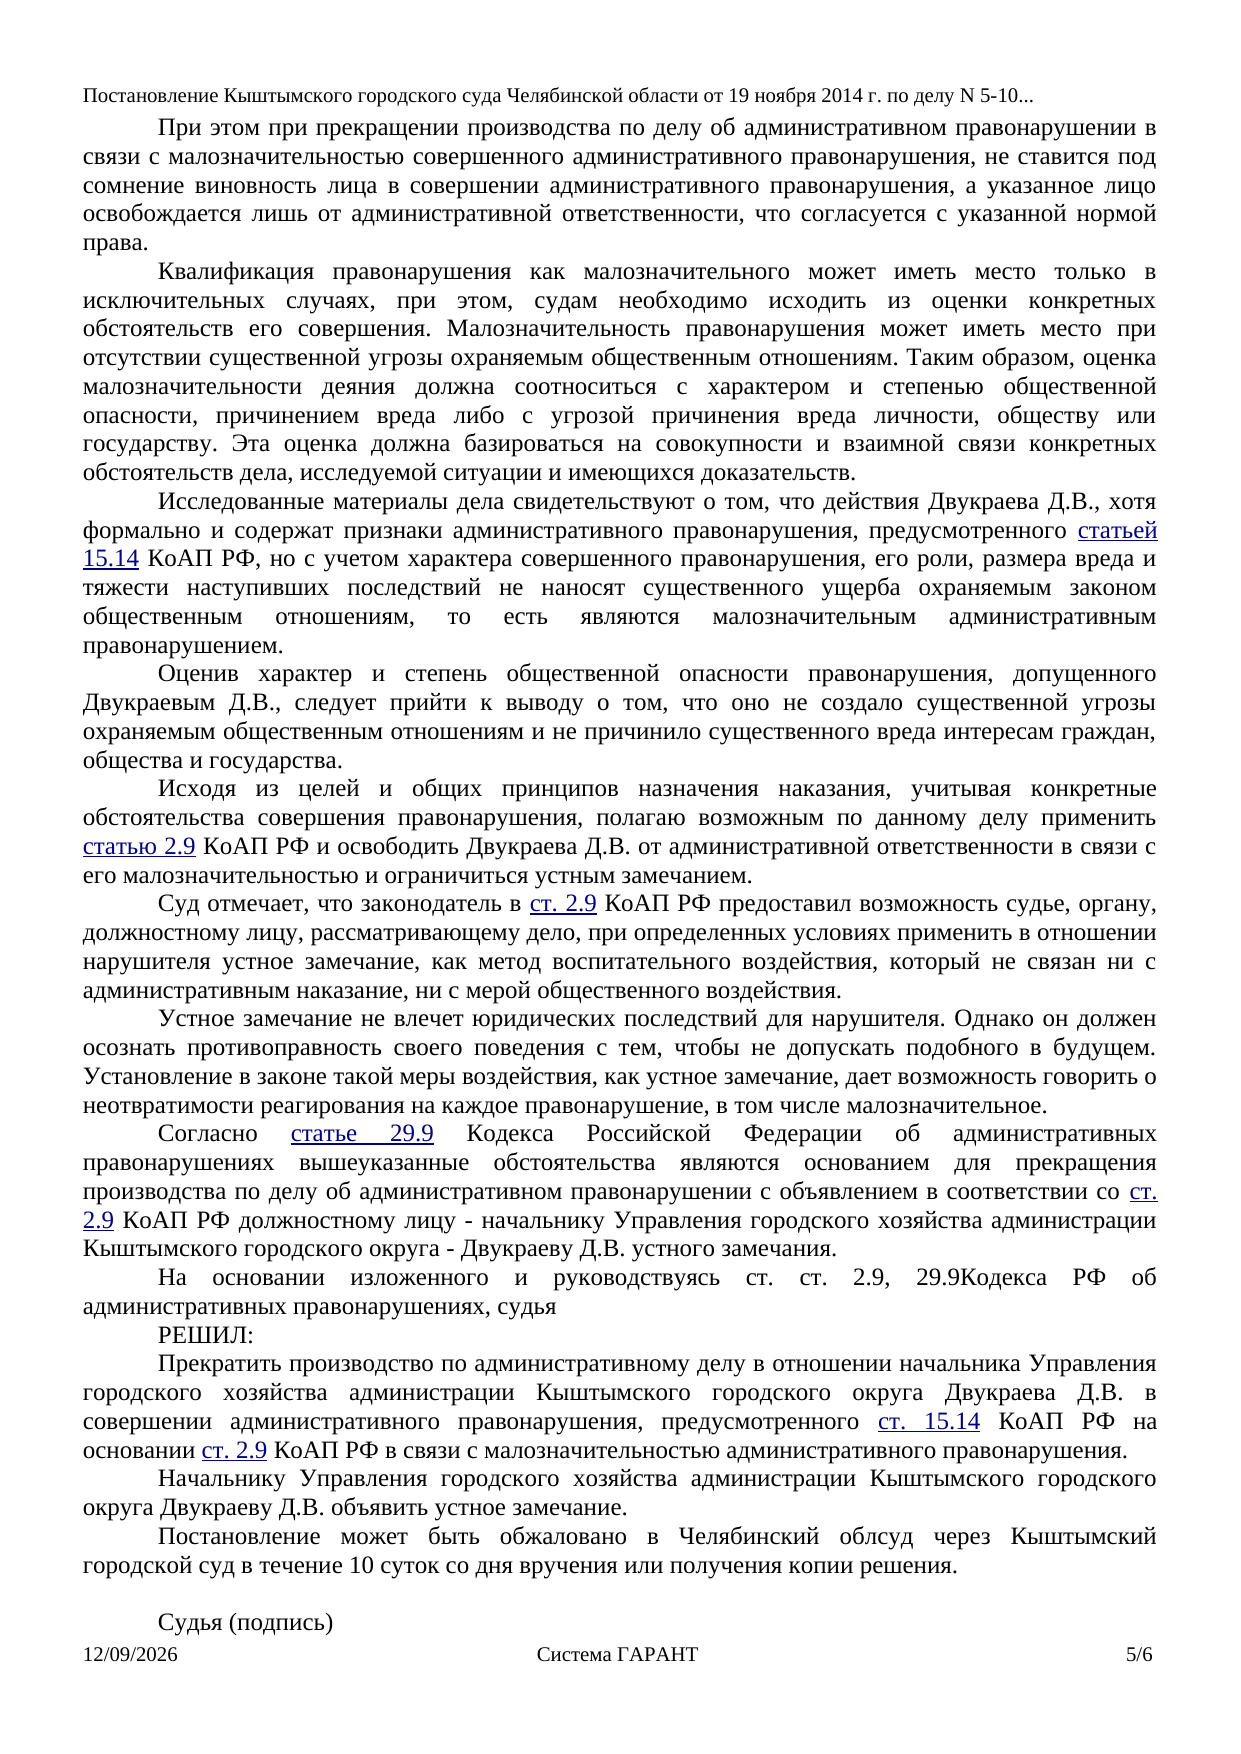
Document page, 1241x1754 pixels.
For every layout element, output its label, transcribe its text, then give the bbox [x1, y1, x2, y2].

text Начальнику Управления городского хозяйства администрации Кыштымского городского округа Двукраеву Д.В. объявить устное замечание. [83, 1463, 1157, 1521]
text Устное замечание не влечет юридических последствий для нарушителя. Однако он должен осознать противоправность своего поведения с тем, чтобы не допускать подобного в будущем. Установление в законе такой меры воздействия, как устное замечание, дает возможность говорить о неотвратимости реагирования на каждое правонарушение, в том числе малозначительное. [83, 1003, 1157, 1118]
text Суд отмечает, что законодатель в ст. 2.9 КоАП РФ предоставил возможность судье, органу, должностному лицу, рассматривающему дело, при определенных условиях применить в отношении нарушителя устное замечание, как метод воспитательного воздействия, который не связан ни с административным наказание, ни с мерой общественного воздействия. [83, 888, 1157, 1003]
text Оценив характер и степень общественной опасности правонарушения, допущенного Двукраевым Д.В., следует прийти к выводу о том, что оно не создало существенной угрозы охраняемым общественным отношениям и не причинило существенного вреда интересам граждан, общества и государства. [83, 658, 1157, 773]
text Прекратить производство по административному делу в отношении начальника Управления городского хозяйства администрации Кыштымского городского округа Двукраева Д.В. в совершении административного правонарушения, предусмотренного ст. 15.14 КоАП РФ на основании ст. 2.9 КоАП РФ в связи с малозначительностью административного правонарушения. [83, 1348, 1157, 1463]
text При этом при прекращении производства по делу об административном правонарушении в связи с малозначительностью совершенного административного правонарушения, не ставится под сомнение виновность лица в совершении административного правонарушения, а указанное лицо освобождается лишь от административной ответственности, что согласуется с указанной нормой права. [83, 112, 1157, 256]
text Квалификация правонарушения как малозначительного может иметь место только в исключительных случаях, при этом, судам необходимо исходить из оценки конкретных обстоятельств его совершения. Малозначительность правонарушения может иметь место при отсутствии существенной угрозы охраняемым общественным отношениям. Таким образом, оценка малозначительности деяния должна соотноситься с характером и степенью общественной опасности, причинением вреда либо с угрозой причинения вреда личности, обществу или государству. Эта оценка должна базироваться на совокупности и взаимной связи конкретных обстоятельств дела, исследуемой ситуации и имеющихся доказательств. [83, 256, 1157, 486]
text Согласно статье 29.9 Кодекса Российской Федерации об административных правонарушениях вышеуказанные обстоятельства являются основанием для прекращения производства по делу об административном правонарушении с объявлением в соответствии со ст. 2.9 КоАП РФ должностному лицу - начальнику Управления городского хозяйства администрации Кыштымского городского округа - Двукраеву Д.В. устного замечания. [83, 1118, 1157, 1262]
text Исходя из целей и общих принципов назначения наказания, учитывая конкретные обстоятельства совершения правонарушения, полагаю возможным по данному делу применить статью 2.9 КоАП РФ и освободить Двукраева Д.В. от административной ответственности в связи с его малозначительностью и ограничиться устным замечанием. [83, 773, 1157, 888]
text РЕШИЛ: [83, 1320, 1157, 1348]
text Исследованные материалы дела свидетельствуют о том, что действия Двукраева Д.В., хотя формально и содержат признаки административного правонарушения, предусмотренного статьей 15.14 КоАП РФ, но с учетом характера совершенного правонарушения, его роли, размера вреда и тяжести наступивших последствий не наносят существенного ущерба охраняемым законом общественным отношениям, то есть являются малозначительным административным правонарушением. [83, 486, 1157, 658]
text На основании изложенного и руководствуясь ст. ст. 2.9, 29.9Кодекса РФ об административных правонарушениях, судья [83, 1262, 1157, 1320]
text Судья (подпись) [83, 1607, 1157, 1636]
text Постановление может быть обжаловано в Челябинский облсуд через Кыштымский городской суд в течение 10 суток со дня вручения или получения копии решения. [83, 1521, 1157, 1578]
